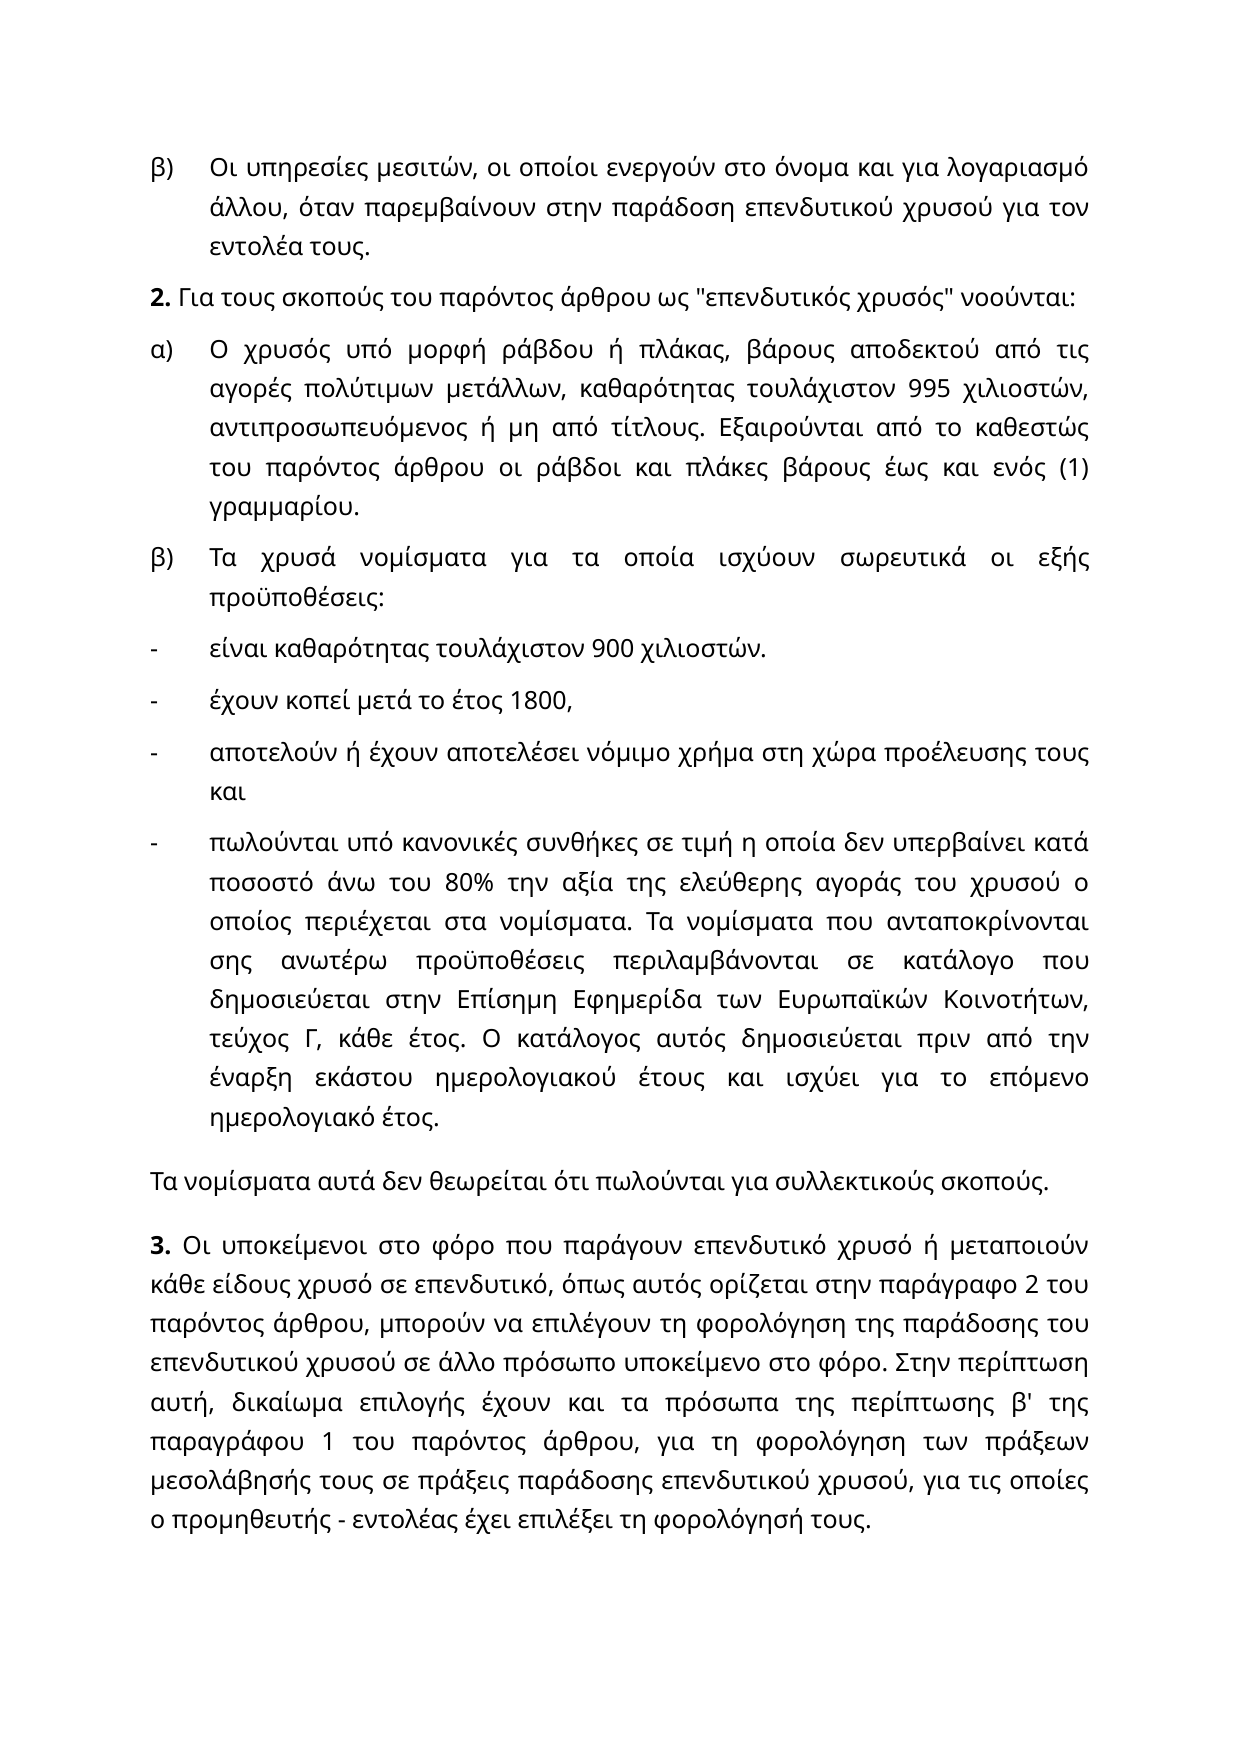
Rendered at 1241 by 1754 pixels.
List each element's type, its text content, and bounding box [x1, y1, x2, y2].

list - είναι καθαρότητας τουλάχιστον 900 χιλιοστών. [150, 631, 1090, 665]
list - αποτελούν ή έχουν αποτελέσει νόμιμο χρήμα στη χώρα προέλευσης τους και [150, 734, 1090, 807]
list - πωλούνται υπό κανονικές συνθήκες σε τιμή η οποία δεν υπερβαίνει κατά ποσοστό άνω του 80% την αξία της ελεύθερης αγοράς του χρυσού ο οποίος περιέχεται στα νομίσματα. Τα νομίσματα που ανταποκρίνονται σης ανωτέρω προϋποθέσεις περιλαμβάνονται σε κατάλογο που δημοσιεύεται στην Επίσημη Εφημερίδα των Ευρωπαϊκών Κοινοτήτων, τεύχος Γ, κάθε έτος. Ο κατάλογος αυτός δημοσιεύεται πριν από την έναρξη εκάστου ημερολογιακού έτους και ισχύει για το επόμενο ημερολογιακό έτος. [150, 825, 1090, 1133]
text Τα νομίσματα αυτά δεν θεωρείται ότι πωλούνται για συλλεκτικούς σκοπούς. [150, 1163, 1090, 1197]
text 3. Οι υποκείμενοι στο φόρο που παράγουν επενδυτικό χρυσό ή μεταποιούν κάθε είδους χρυσό σε επενδυτικό, όπως αυτός ορίζεται στην παράγραφο 2 του παρόντος άρθρου, μπορούν να επιλέγουν τη φορολόγηση της παράδοσης του επενδυτικού χρυσού σε άλλο πρόσωπο υποκείμενο στο φόρο. Στην περίπτωση αυτή, δικαίωμα επιλογής έχουν και τα πρόσωπα της περίπτωσης β' της παραγράφου 1 του παρόντος άρθρου, για τη φορολόγηση των πράξεων μεσολάβησής τους σε πράξεις παράδοσης επενδυτικού χρυσού, για τις οποίες ο προμηθευτής - εντολέας έχει επιλέξει τη φορολόγησή τους. [150, 1227, 1090, 1536]
text 2. Για τους σκοπούς του παρόντος άρθρου ως "επενδυτικός χρυσός" νοούνται: [150, 280, 1090, 314]
list β) Οι υπηρεσίες μεσιτών, οι οποίοι ενεργούν στο όνομα και για λογαριασμό άλλου, όταν παρεμβαίνουν στην παράδοση επενδυτικού χρυσού για τον εντολέα τους. [150, 150, 1090, 262]
list α) Ο χρυσός υπό μορφή ράβδου ή πλάκας, βάρους αποδεκτού από τις αγορές πολύτιμων μετάλλων, καθαρότητας τουλάχιστον 995 χιλιοστών, αντιπροσωπευόμενος ή μη από τίτλους. Εξαιρούνται από το καθεστώς του παρόντος άρθρου οι ράβδοι και πλάκες βάρους έως και ενός (1) γραμμαρίου. [150, 332, 1090, 522]
list - έχουν κοπεί μετά το έτος 1800, [150, 682, 1090, 717]
list β) Τα χρυσά νομίσματα για τα οποία ισχύουν σωρευτικά οι εξής προϋποθέσεις: [150, 540, 1090, 613]
